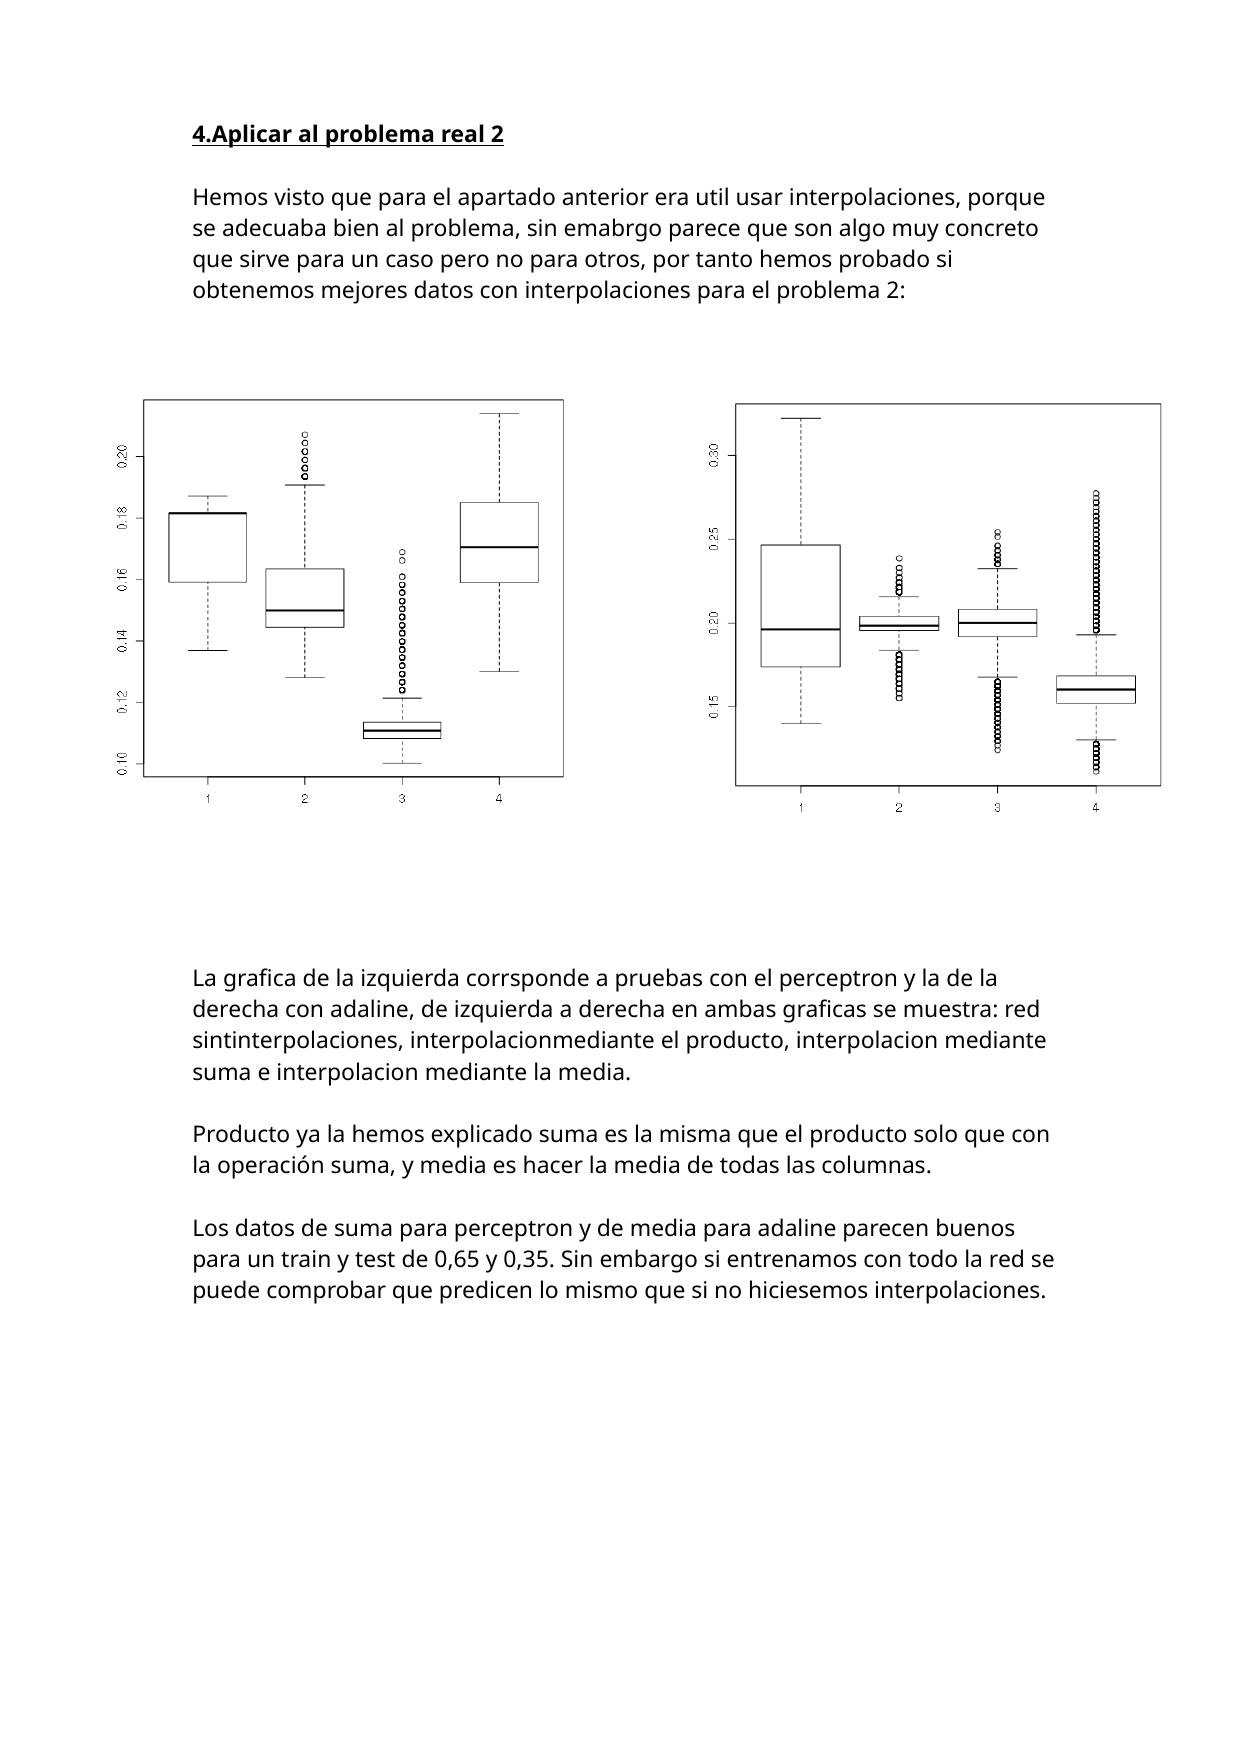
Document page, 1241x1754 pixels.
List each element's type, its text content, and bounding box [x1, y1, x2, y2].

text 4.Aplicar al problema real 2 [192, 118, 1064, 149]
text La grafica de la izquierda corrsponde a pruebas con el perceptron y la de la derecha con adaline, de izquierda a derecha en ambas graficas se muestra: red sintinterpolaciones, interpolacionmediante el producto, interpolacion mediante suma e interpolacion mediante la media. [192, 962, 1064, 1087]
text Hemos visto que para el apartado anterior era util usar interpolaciones, porque se adecuaba bien al problema, sin emabrgo parece que son algo muy concreto que sirve para un caso pero no para otros, por tanto hemos probado si obtenemos mejores datos con interpolaciones para el problema 2: [192, 181, 1064, 306]
text Producto ya la hemos explicado suma es la misma que el producto solo que con la operación suma, y media es hacer la media de todas las columnas. [192, 1118, 1064, 1181]
picture [85, 344, 583, 830]
picture [677, 349, 1181, 844]
text Los datos de suma para perceptron y de media para adaline parecen buenos para un train y test de 0,65 y 0,35. Sin embargo si entrenamos con todo la red se puede comprobar que predicen lo mismo que si no hiciesemos interpolaciones. [192, 1212, 1064, 1306]
